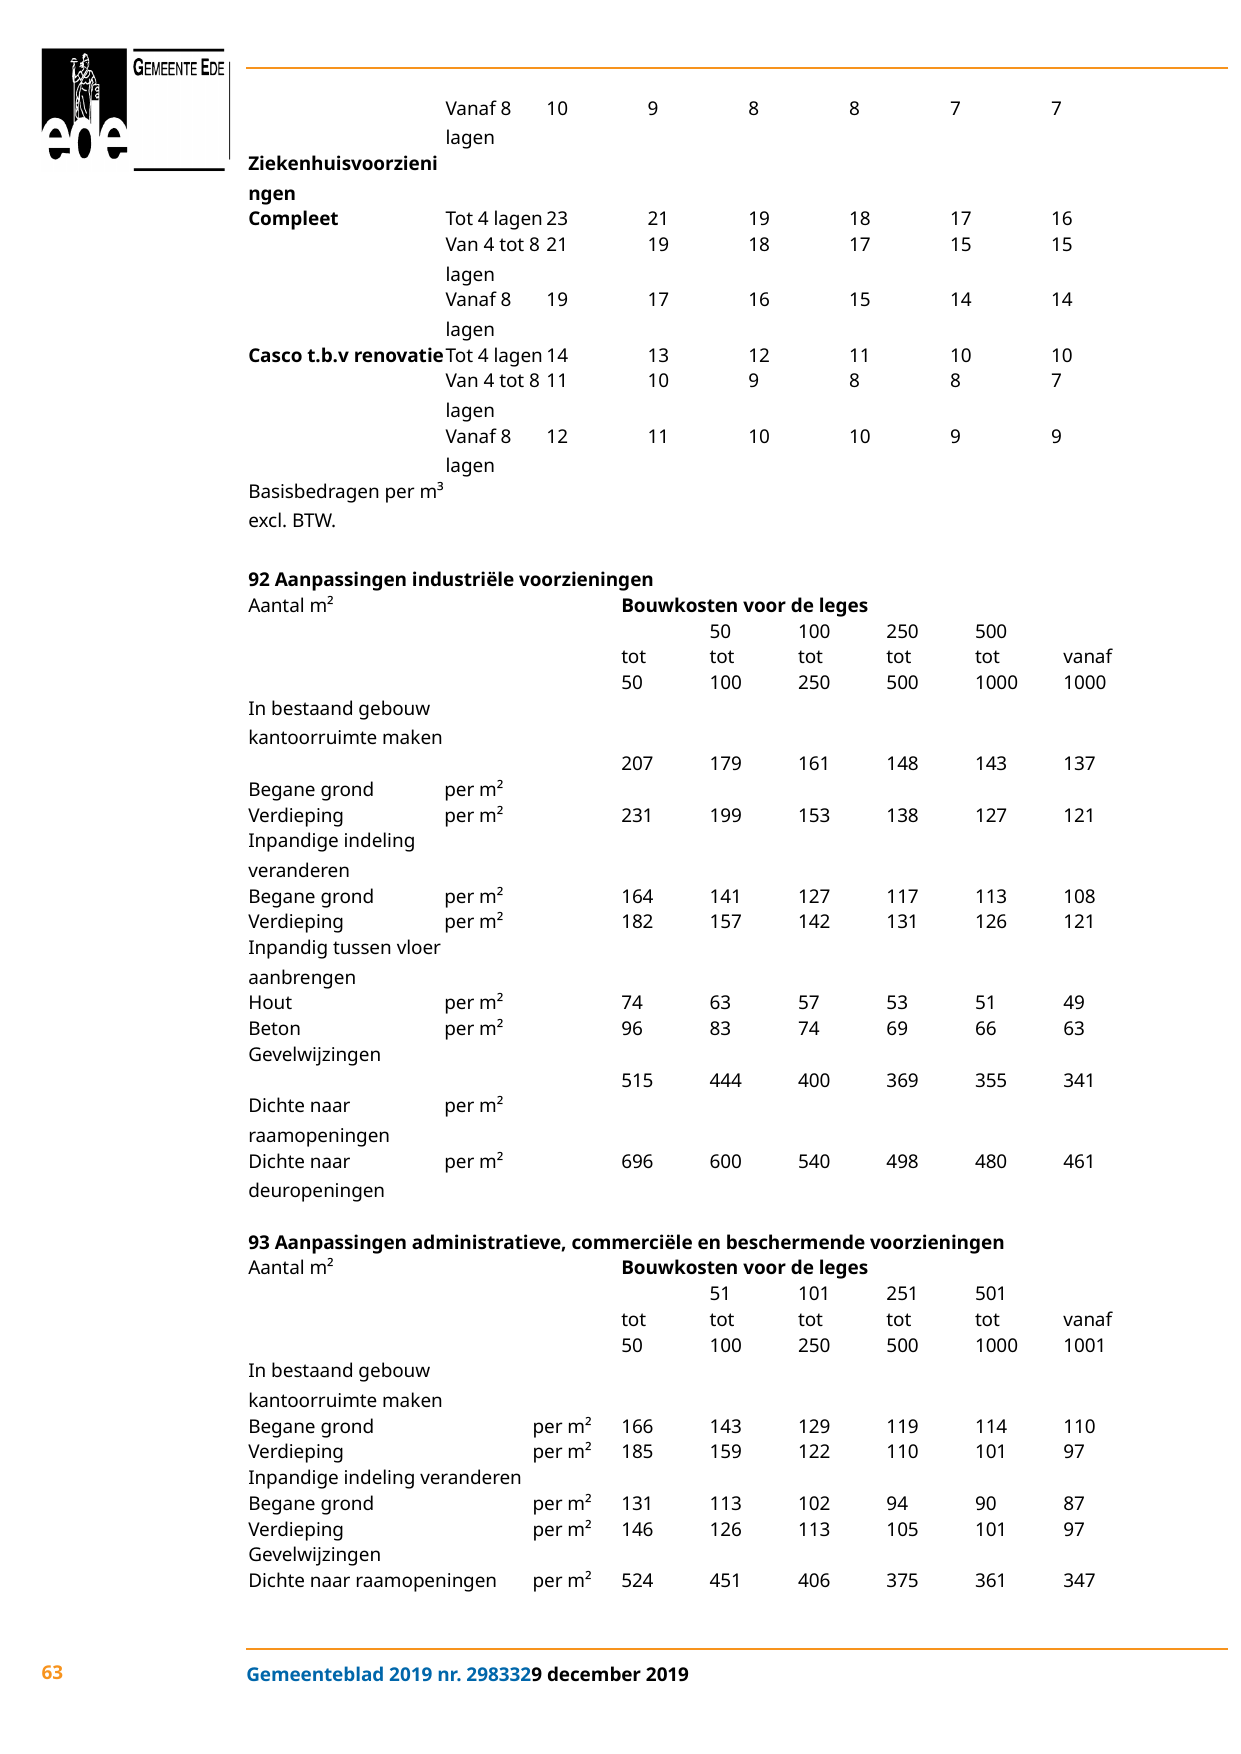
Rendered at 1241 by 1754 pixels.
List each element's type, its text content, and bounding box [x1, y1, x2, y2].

table_cell [533, 1203, 621, 1229]
table_cell [886, 695, 975, 750]
table_cell 100 [709, 1332, 798, 1357]
table_cell [975, 1041, 1063, 1067]
table_cell Aantal m² [248, 1255, 621, 1280]
table_cell 498 [886, 1148, 975, 1203]
table_cell [444, 750, 621, 776]
table_cell 1001 [1063, 1332, 1152, 1357]
table_cell [1063, 1203, 1152, 1229]
table_cell 153 [798, 802, 886, 827]
table_cell Gevelwijzingen [248, 1541, 532, 1567]
table_cell [1063, 695, 1152, 750]
table_cell 113 [798, 1516, 886, 1541]
table_cell 131 [621, 1490, 709, 1516]
table_cell 17 [849, 231, 950, 286]
table_cell [1063, 934, 1152, 989]
table_cell Basisbedragen per m³ excl. BTW. [248, 478, 445, 533]
table_cell Verdieping [248, 1516, 532, 1541]
table_cell [798, 695, 886, 750]
table_cell 361 [975, 1567, 1063, 1593]
table_cell 18 [849, 205, 950, 231]
table_cell [709, 828, 798, 883]
table_cell 23 [546, 205, 647, 231]
table_cell 400 [798, 1067, 886, 1092]
table_cell Vanaf 8 lagen [445, 95, 546, 150]
table_cell per m² [444, 909, 621, 934]
table_cell 157 [709, 909, 798, 934]
table_cell [248, 618, 621, 643]
table_cell Inpandige indeling veranderen [248, 1464, 532, 1490]
table_cell 250 [886, 618, 975, 643]
table_cell 164 [621, 883, 709, 908]
table_cell [886, 776, 975, 802]
table_cell 250 [798, 669, 886, 695]
table_cell 515 [621, 1067, 709, 1092]
table_cell [621, 828, 709, 883]
table_cell per m² [533, 1567, 621, 1593]
table_cell 341 [1063, 1067, 1152, 1092]
table_cell 108 [1063, 883, 1152, 908]
table_cell 207 [621, 750, 709, 776]
table_cell tot [975, 644, 1063, 669]
table_cell Tot 4 lagen [445, 342, 546, 367]
table_cell 159 [709, 1439, 798, 1464]
table_cell [1063, 618, 1152, 643]
table_header 92 Aanpassingen industriële voorzieningen [248, 566, 1152, 592]
table_cell 126 [975, 909, 1063, 934]
table_cell [621, 1041, 709, 1067]
table_cell 451 [709, 1567, 798, 1593]
table_cell [886, 1541, 975, 1567]
table_cell [1063, 1041, 1152, 1067]
table_cell 137 [1063, 750, 1152, 776]
table_cell [886, 934, 975, 989]
table_cell 127 [975, 802, 1063, 827]
table_cell [621, 1541, 709, 1567]
table_cell [621, 776, 709, 802]
table_cell 146 [621, 1516, 709, 1541]
table_cell [798, 1041, 886, 1067]
table_cell 19 [546, 286, 647, 342]
table_cell tot [709, 644, 798, 669]
table_cell [445, 478, 546, 533]
table_cell 110 [1063, 1413, 1152, 1438]
table_cell [709, 934, 798, 989]
table_cell 63 [1063, 1015, 1152, 1041]
table_cell [621, 1358, 709, 1413]
table_cell [1063, 1280, 1152, 1306]
table_cell 131 [886, 909, 975, 934]
table_cell [709, 776, 798, 802]
table_cell [886, 1203, 975, 1229]
table_cell [975, 1358, 1063, 1413]
table_cell [798, 828, 886, 883]
table_cell [621, 1280, 709, 1306]
table_cell [647, 478, 748, 533]
table_cell 110 [886, 1439, 975, 1464]
table_cell 15 [849, 286, 950, 342]
table_cell 17 [647, 286, 748, 342]
table_cell 10 [546, 95, 647, 150]
table_cell [248, 286, 445, 342]
table_cell [248, 231, 445, 286]
table_cell 9 [647, 95, 748, 150]
table_cell [886, 1464, 975, 1490]
table_cell Van 4 tot 8 lagen [445, 368, 546, 423]
table_cell Beton [248, 1015, 444, 1041]
table_cell [248, 1332, 621, 1357]
table_cell [444, 1067, 621, 1092]
table_cell 97 [1063, 1516, 1152, 1541]
table_cell 105 [886, 1516, 975, 1541]
table_cell Dichte naar deuropeningen [248, 1148, 444, 1203]
table_cell 50 [621, 1332, 709, 1357]
table_cell 10 [1051, 342, 1152, 367]
table_cell Bouwkosten voor de leges [621, 1255, 1152, 1280]
table_cell 19 [748, 205, 849, 231]
table_cell 142 [798, 909, 886, 934]
table_cell [709, 1541, 798, 1567]
table_cell 15 [1051, 231, 1152, 286]
table_cell [621, 934, 709, 989]
table_cell 51 [709, 1280, 798, 1306]
table_cell 375 [886, 1567, 975, 1593]
table_cell per m² [444, 802, 621, 827]
table_cell 119 [886, 1413, 975, 1438]
table_cell 250 [798, 1332, 886, 1357]
table_cell [950, 478, 1051, 533]
table_cell 93 Aanpassingen administratieve, commerciële en beschermende voorzieningen [248, 1229, 1152, 1254]
table_cell 369 [886, 1067, 975, 1092]
table_cell 1000 [975, 669, 1063, 695]
table_cell 16 [748, 286, 849, 342]
table_cell [533, 1358, 621, 1413]
table_cell tot [709, 1306, 798, 1332]
table_cell [621, 695, 709, 750]
table_cell 480 [975, 1148, 1063, 1203]
table_cell tot [621, 1306, 709, 1332]
table_cell 122 [798, 1439, 886, 1464]
table_cell Begane grond [248, 883, 444, 908]
table_cell Hout [248, 990, 444, 1015]
table_cell 57 [798, 990, 886, 1015]
table_cell Casco t.b.v renovatie [248, 342, 445, 367]
table_cell 185 [621, 1439, 709, 1464]
table_cell 8 [748, 95, 849, 150]
table_cell [886, 828, 975, 883]
table_cell 102 [798, 1490, 886, 1516]
table_cell 540 [798, 1148, 886, 1203]
table_cell 101 [975, 1439, 1063, 1464]
table_cell [709, 1041, 798, 1067]
table_cell 114 [975, 1413, 1063, 1438]
table_cell per m² [444, 1148, 621, 1203]
table_cell [248, 1280, 621, 1306]
table_cell per m² [444, 990, 621, 1015]
table_cell 7 [950, 95, 1051, 150]
table_cell 53 [886, 990, 975, 1015]
table_cell [248, 1306, 621, 1332]
table_cell Dichte naar raamopeningen [248, 1567, 532, 1593]
table_cell 51 [975, 990, 1063, 1015]
table_cell 100 [709, 669, 798, 695]
table_cell 11 [647, 423, 748, 478]
table_cell 231 [621, 802, 709, 827]
table_cell [248, 750, 444, 776]
table_cell 10 [849, 423, 950, 478]
table_cell [975, 1541, 1063, 1567]
table_cell 97 [1063, 1439, 1152, 1464]
table_cell tot [886, 1306, 975, 1332]
table_cell [621, 1093, 709, 1148]
table_cell [533, 1464, 621, 1490]
table_cell Gevelwijzingen [248, 1041, 444, 1067]
table_cell [444, 828, 621, 883]
table_cell [886, 1093, 975, 1148]
table_cell 7 [1051, 95, 1152, 150]
table_cell 9 [1051, 423, 1152, 478]
table_cell 14 [1051, 286, 1152, 342]
table_cell [1051, 150, 1152, 205]
table_cell Vanaf 8 lagen [445, 286, 546, 342]
table_cell [248, 1067, 444, 1092]
table_cell 143 [709, 1413, 798, 1438]
table_cell 179 [709, 750, 798, 776]
table_cell [546, 478, 647, 533]
table_cell [748, 478, 849, 533]
table_cell 21 [647, 205, 748, 231]
table_cell [798, 934, 886, 989]
table_cell 12 [748, 342, 849, 367]
table_cell [849, 150, 950, 205]
table_cell 444 [709, 1067, 798, 1092]
table_cell [798, 1464, 886, 1490]
table_cell vanaf [1063, 644, 1152, 669]
table_cell 166 [621, 1413, 709, 1438]
table_cell 600 [709, 1148, 798, 1203]
table_cell Dichte naar raamopeningen [248, 1093, 444, 1148]
table_cell 1000 [975, 1332, 1063, 1357]
table_cell 500 [886, 1332, 975, 1357]
table_cell [1063, 1541, 1152, 1567]
table_cell [798, 1358, 886, 1413]
table_cell Verdieping [248, 909, 444, 934]
table_cell [444, 1041, 621, 1067]
table_cell 69 [886, 1015, 975, 1041]
table_cell tot [798, 1306, 886, 1332]
table_cell 406 [798, 1567, 886, 1593]
table_cell Bouwkosten voor de leges [621, 592, 1152, 618]
table_cell 101 [798, 1280, 886, 1306]
table_cell 74 [621, 990, 709, 1015]
table_cell tot [975, 1306, 1063, 1332]
table_cell [444, 695, 621, 750]
table_cell 148 [886, 750, 975, 776]
table_cell 87 [1063, 1490, 1152, 1516]
table_cell 17 [950, 205, 1051, 231]
table_cell tot [886, 644, 975, 669]
table_cell 13 [647, 342, 748, 367]
table_cell 199 [709, 802, 798, 827]
picture [41, 47, 231, 172]
table_cell vanaf [1063, 1306, 1152, 1332]
table_cell [248, 368, 445, 423]
table_cell 10 [748, 423, 849, 478]
table_cell 126 [709, 1516, 798, 1541]
table_cell 696 [621, 1148, 709, 1203]
table_cell 83 [709, 1015, 798, 1041]
table_cell 1000 [1063, 669, 1152, 695]
table_cell 251 [886, 1280, 975, 1306]
table_cell [709, 1464, 798, 1490]
table_cell [748, 150, 849, 205]
table_cell 90 [975, 1490, 1063, 1516]
table_cell [709, 1203, 798, 1229]
table_cell [546, 150, 647, 205]
table_cell 11 [849, 342, 950, 367]
table_cell 49 [1063, 990, 1152, 1015]
table_cell 8 [849, 95, 950, 150]
table_cell 19 [647, 231, 748, 286]
table_cell 161 [798, 750, 886, 776]
table_cell per m² [444, 1015, 621, 1041]
table_cell 66 [975, 1015, 1063, 1041]
table_cell Begane grond [248, 1490, 532, 1516]
table_cell 14 [546, 342, 647, 367]
table_cell tot [798, 644, 886, 669]
table_cell [444, 1203, 532, 1229]
table_cell 182 [621, 909, 709, 934]
table_cell [248, 644, 621, 669]
table_cell per m² [533, 1490, 621, 1516]
table_cell 7 [1051, 368, 1152, 423]
table_cell [975, 1093, 1063, 1148]
table_cell [1063, 828, 1152, 883]
table_cell 96 [621, 1015, 709, 1041]
table_cell 74 [798, 1015, 886, 1041]
table_cell 14 [950, 286, 1051, 342]
table_cell per m² [533, 1516, 621, 1541]
table_cell 524 [621, 1567, 709, 1593]
table_cell 461 [1063, 1148, 1152, 1203]
table_cell Begane grond [248, 1413, 532, 1438]
table_cell In bestaand gebouw kantoorruimte maken [248, 1358, 532, 1413]
table_cell [975, 934, 1063, 989]
table_cell [975, 776, 1063, 802]
table_cell 127 [798, 883, 886, 908]
table_cell [533, 1541, 621, 1567]
table_cell Van 4 tot 8 lagen [445, 231, 546, 286]
table_cell 63 [709, 990, 798, 1015]
table_cell tot [621, 644, 709, 669]
table_cell 15 [950, 231, 1051, 286]
table_cell In bestaand gebouw kantoorruimte maken [248, 695, 444, 750]
table_cell 143 [975, 750, 1063, 776]
table_cell 500 [886, 669, 975, 695]
table_cell 500 [975, 618, 1063, 643]
table_cell 10 [647, 368, 748, 423]
table_cell Inpandige indeling veranderen [248, 828, 444, 883]
table_cell [621, 1464, 709, 1490]
table_cell 501 [975, 1280, 1063, 1306]
table_cell Verdieping [248, 1439, 532, 1464]
table_cell [950, 150, 1051, 205]
table_cell per m² [444, 883, 621, 908]
table_cell per m² [444, 776, 621, 802]
table_cell 21 [546, 231, 647, 286]
table_cell [798, 1093, 886, 1148]
table_cell Inpandig tussen vloer aanbrengen [248, 934, 444, 989]
table_cell [1063, 1093, 1152, 1148]
table_cell 50 [621, 669, 709, 695]
table_cell [849, 478, 950, 533]
table_cell [798, 1203, 886, 1229]
table_cell 50 [709, 618, 798, 643]
table_cell [621, 1203, 709, 1229]
table_cell Vanaf 8 lagen [445, 423, 546, 478]
table_cell [647, 150, 748, 205]
table_cell 16 [1051, 205, 1152, 231]
table_cell 12 [546, 423, 647, 478]
table_cell 8 [849, 368, 950, 423]
table_cell 94 [886, 1490, 975, 1516]
table_cell 9 [748, 368, 849, 423]
table_cell [798, 776, 886, 802]
table_cell [975, 1464, 1063, 1490]
table_cell [798, 1541, 886, 1567]
table_cell Begane grond [248, 776, 444, 802]
table_cell [248, 423, 445, 478]
table_cell [1063, 776, 1152, 802]
table_cell [248, 669, 621, 695]
table_cell per m² [533, 1439, 621, 1464]
table_cell Verdieping [248, 802, 444, 827]
table_cell 18 [748, 231, 849, 286]
table_cell 117 [886, 883, 975, 908]
table_cell Ziekenhuisvoorzieningen [248, 150, 445, 205]
table_cell [445, 150, 546, 205]
table_cell [709, 1093, 798, 1148]
table_cell 347 [1063, 1567, 1152, 1593]
table_cell [709, 695, 798, 750]
table_cell 129 [798, 1413, 886, 1438]
table_cell Tot 4 lagen [445, 205, 546, 231]
table_cell [1051, 478, 1152, 533]
table_cell 101 [975, 1516, 1063, 1541]
table_cell 355 [975, 1067, 1063, 1092]
table_cell 11 [546, 368, 647, 423]
table_cell [975, 695, 1063, 750]
table_cell 9 [950, 423, 1051, 478]
table_cell Aantal m² [248, 592, 621, 618]
table_cell 8 [950, 368, 1051, 423]
table_cell [444, 934, 621, 989]
table_cell [1063, 1464, 1152, 1490]
table_cell per m² [444, 1093, 621, 1148]
table_cell 113 [975, 883, 1063, 908]
table_cell [886, 1041, 975, 1067]
table_cell [709, 1358, 798, 1413]
table_cell per m² [533, 1413, 621, 1438]
table_cell [356, 1203, 444, 1229]
table_cell 121 [1063, 909, 1152, 934]
table_cell [975, 1203, 1063, 1229]
table_cell 121 [1063, 802, 1152, 827]
table_cell 141 [709, 883, 798, 908]
table_cell Compleet [248, 205, 445, 231]
table_cell [1063, 1358, 1152, 1413]
table_cell [248, 1203, 356, 1229]
table_cell 113 [709, 1490, 798, 1516]
table_cell 100 [798, 618, 886, 643]
table_cell 138 [886, 802, 975, 827]
table_cell [248, 95, 445, 150]
table_cell 10 [950, 342, 1051, 367]
table_cell [975, 828, 1063, 883]
table_cell [886, 1358, 975, 1413]
table_cell [621, 618, 709, 643]
